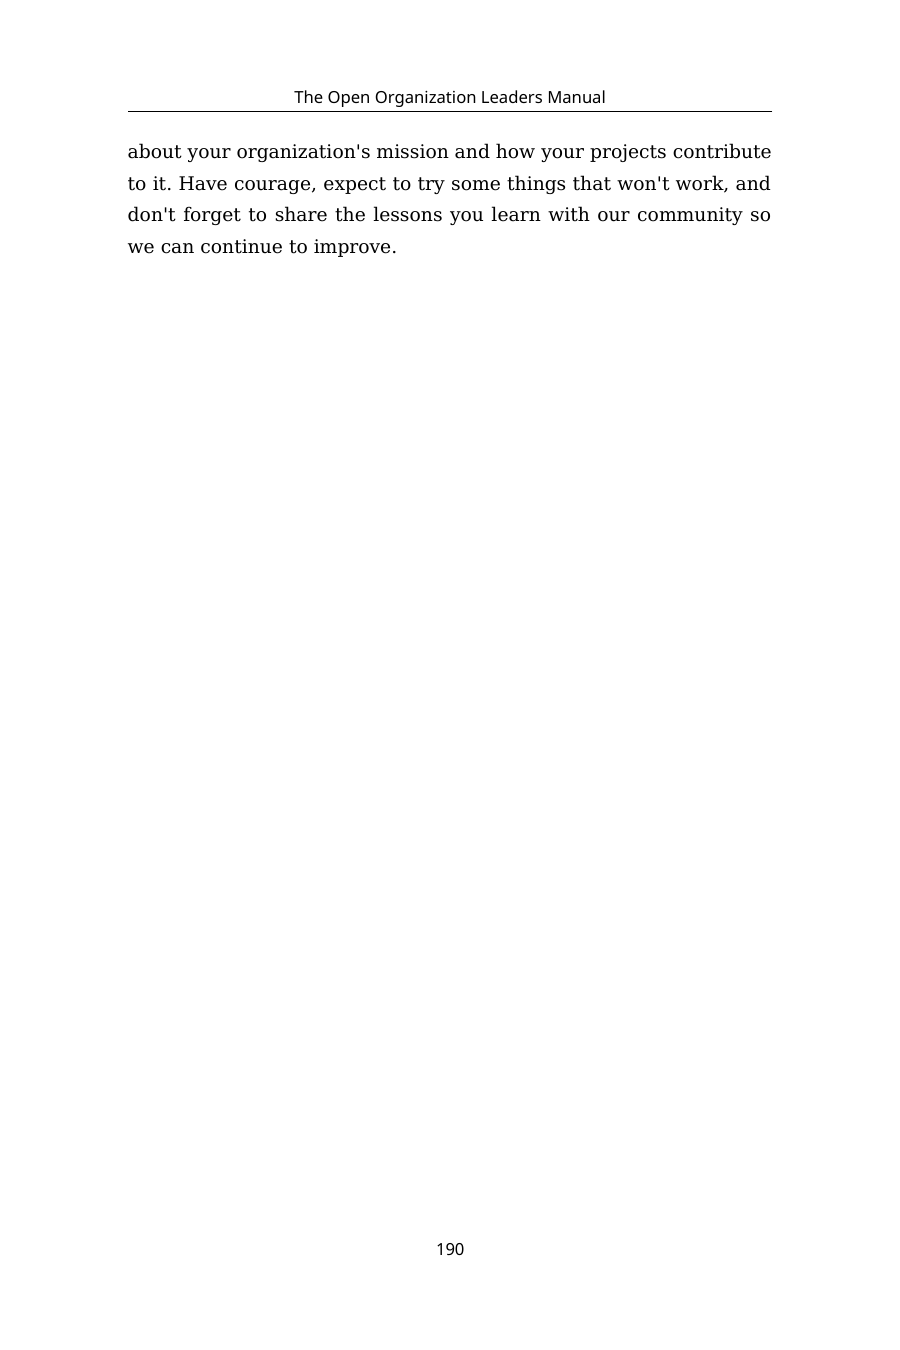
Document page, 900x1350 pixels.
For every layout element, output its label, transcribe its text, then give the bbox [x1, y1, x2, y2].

text about your organization's mission and how your projects contribute to it. Have courage, expect to try some things that won't work, and don't forget to share the lessons you learn with our community so we can continue to improve. [127, 141, 772, 258]
